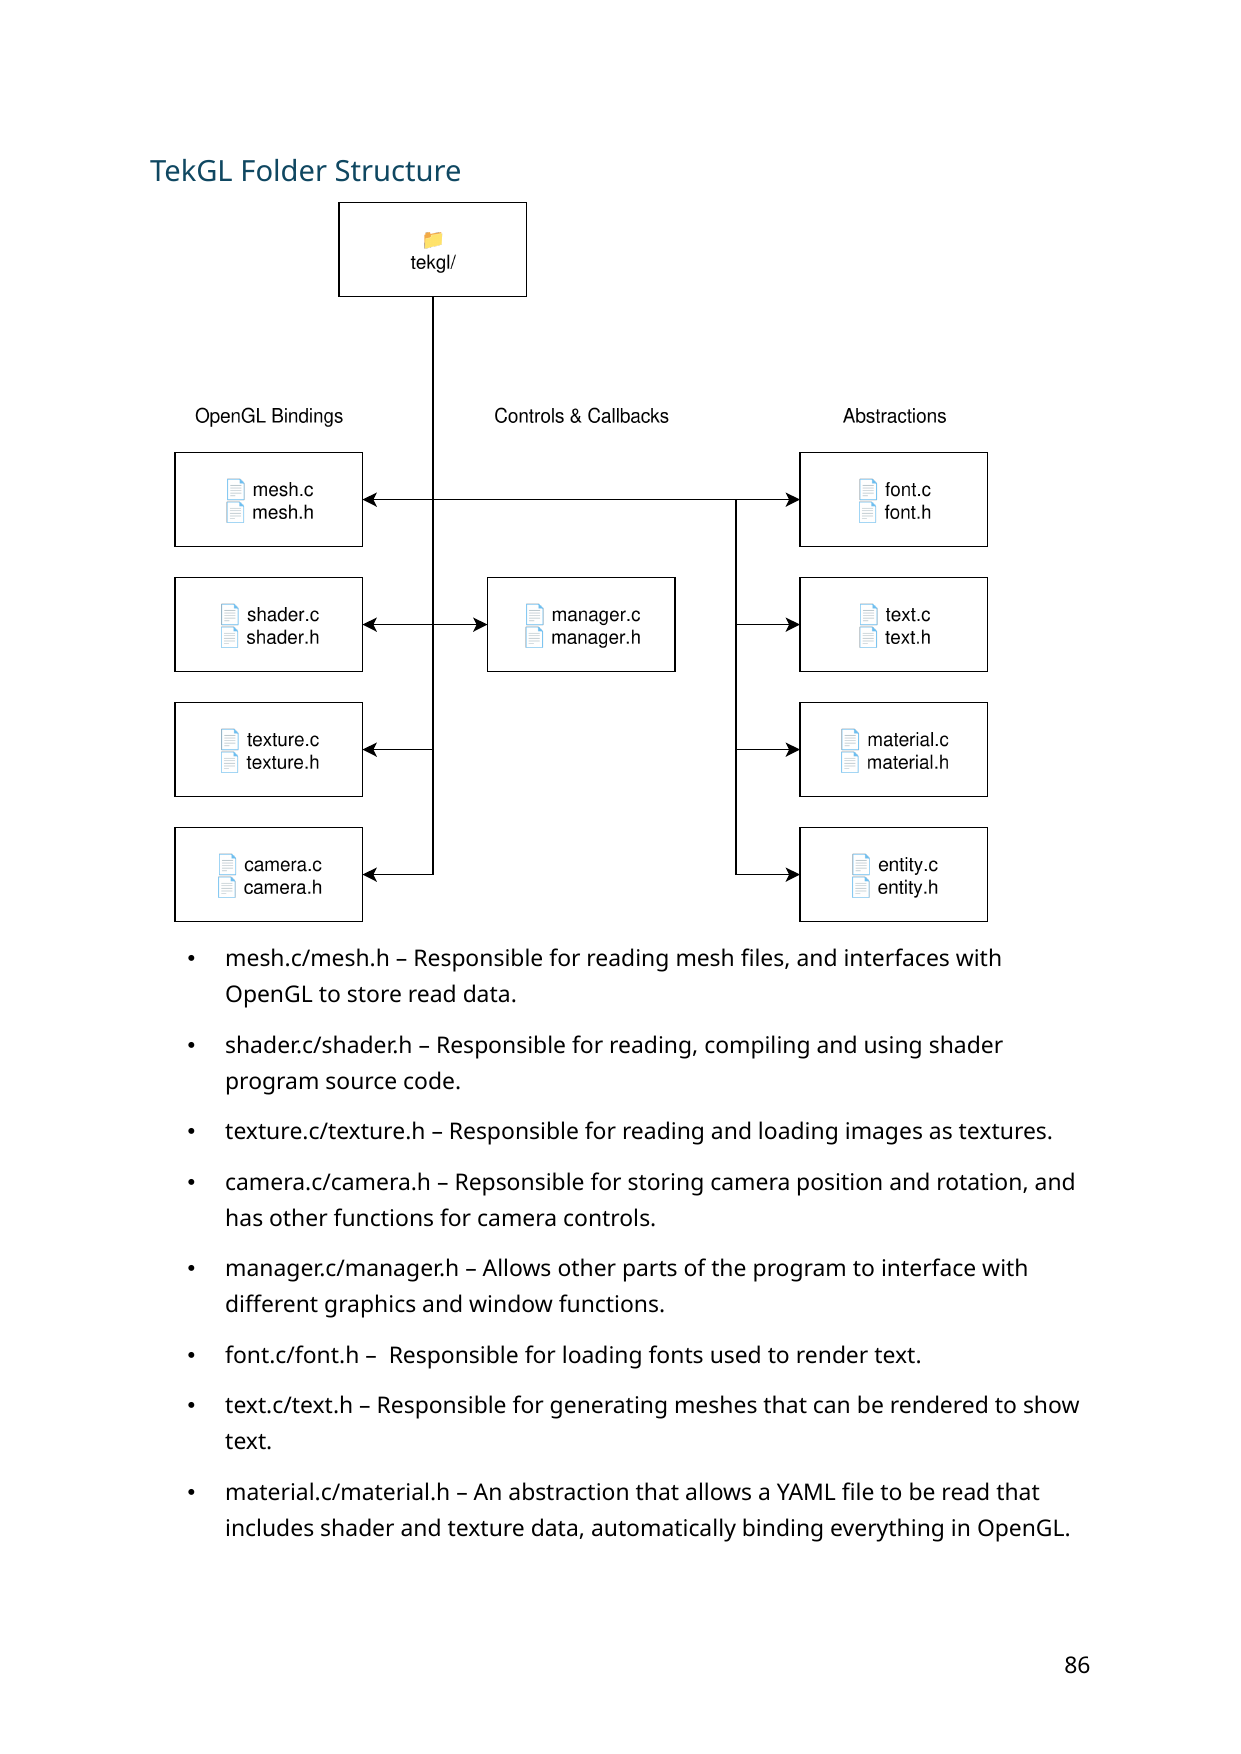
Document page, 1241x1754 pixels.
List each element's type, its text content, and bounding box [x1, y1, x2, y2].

list mesh.c/mesh.h – Responsible for reading mesh files, and interfaces with OpenGL to store read data. [187, 942, 1090, 1009]
list text.c/text.h – Responsible for generating meshes that can be rendered to show text. [187, 1389, 1090, 1456]
subtitle TekGL Folder Structure [150, 150, 1090, 190]
list font.c/font.h – Responsible for loading fonts used to render text. [187, 1339, 1090, 1370]
list shader.c/shader.h – Responsible for reading, compiling and using shader program source code. [187, 1029, 1090, 1096]
list texture.c/texture.h – Responsible for reading and loading images as textures. [187, 1115, 1090, 1146]
list material.c/material.h – An abstraction that allows a YAML file to be read that includes shader and texture data, automatically binding everything in OpenGL. [187, 1476, 1090, 1543]
list camera.c/camera.h – Repsonsible for storing camera position and rotation, and has other functions for camera controls. [187, 1166, 1090, 1233]
list manager.c/manager.h – Allows other parts of the program to interface with different graphics and window functions. [187, 1252, 1090, 1319]
